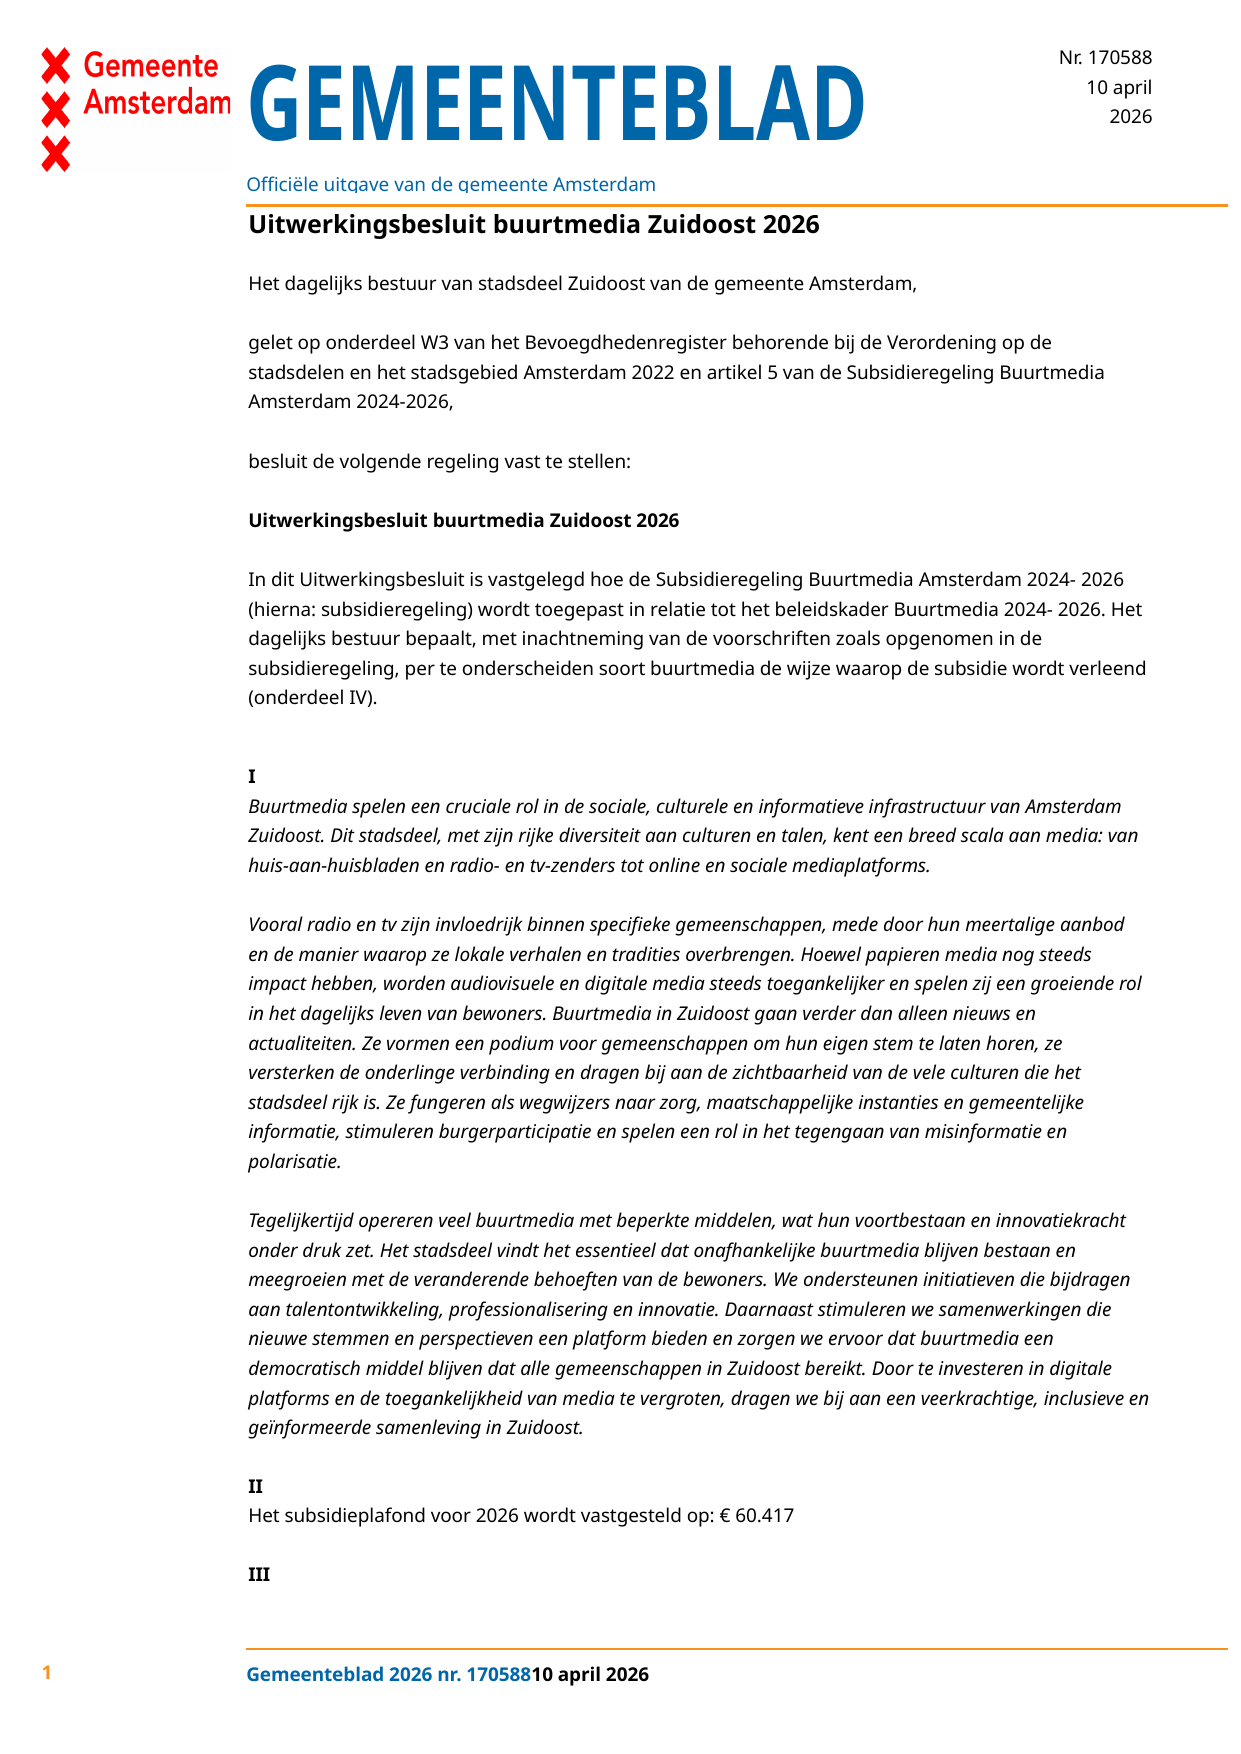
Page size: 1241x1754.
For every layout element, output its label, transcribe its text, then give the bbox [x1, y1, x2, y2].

text gelet op onderdeel W3 van het Bevoegdhedenregister behorende bij de Verordening op de stadsdelen en het stadsgebied Amsterdam 2022 en artikel 5 van de Subsidieregeling Buurtmedia Amsterdam 2024-2026, [248, 329, 1152, 414]
table_header Het subsidieplafond voor 2026 wordt vastgesteld op: € 60.417 [248, 1503, 1152, 1528]
text Uitwerkingsbesluit buurtmedia Zuidoost 2026 [248, 507, 1152, 533]
text I [248, 763, 1152, 789]
text Uitwerkingsbesluit buurtmedia Zuidoost 2026 [248, 207, 1152, 241]
table_header Buurtmedia spelen een cruciale rol in de sociale, culturele en informatieve infrastructuur van Amsterdam Zuidoost. Dit stadsdeel, met zijn rijke diversiteit aan culturen en talen, kent een breed scala aan media: van huis-aan-huisbladen en radio- en tv-zenders tot online en sociale mediaplatforms. Vooral radio en tv zijn invloedrijk binnen specifieke gemeenschappen, mede door hun meertalige aanbod en de manier waarop ze lokale verhalen en tradities overbrengen. Hoewel papieren media nog steeds impact hebben, worden audiovisuele en digitale media steeds toegankelijker en spelen zij een groeiende rol in het dagelijks leven van bewoners. Buurtmedia in Zuidoost gaan verder dan alleen nieuws en actualiteiten. Ze vormen een podium voor gemeenschappen om hun eigen stem te laten horen, ze versterken de onderlinge verbinding en dragen bij aan de zichtbaarheid van de vele culturen die het stadsdeel rijk is. Ze fungeren als wegwijzers naar zorg, maatschappelijke instanties en gemeentelijke informatie, stimuleren burgerparticipatie en spelen een rol in het tegengaan van misinformatie en polarisatie. Tegelijkertijd opereren veel buurtmedia met beperkte middelen, wat hun voortbestaan en innovatiekracht onder druk zet. Het stadsdeel vindt het essentieel dat onafhankelijke buurtmedia blijven bestaan en meegroeien met de veranderende behoeften van de bewoners. We ondersteunen initiatieven die bijdragen aan talentontwikkeling, professionalisering en innovatie. Daarnaast stimuleren we samenwerkingen die nieuwe stemmen en perspectieven een platform bieden en zorgen we ervoor dat buurtmedia een democratisch middel blijven dat alle gemeenschappen in Zuidoost bereikt. Door te investeren in digitale platforms en de toegankelijkheid van media te vergroten, dragen we bij aan een veerkrachtige, inclusieve en geïnformeerde samenleving in Zuidoost. [248, 793, 1152, 1440]
text III [248, 1561, 1152, 1587]
text II [248, 1473, 1152, 1498]
text Het dagelijks bestuur van stadsdeel Zuidoost van de gemeente Amsterdam, [248, 270, 1152, 296]
text besluit de volgende regeling vast te stellen: [248, 448, 1152, 473]
picture [41, 47, 231, 172]
text In dit Uitwerkingsbesluit is vastgelegd hoe de Subsidieregeling Buurtmedia Amsterdam 2024- 2026 (hierna: subsidieregeling) wordt toegepast in relatie tot het beleidskader Buurtmedia 2024- 2026. Het dagelijks bestuur bepaalt, met inachtneming van de voorschriften zoals opgenomen in de subsidieregeling, per te onderscheiden soort buurtmedia de wijze waarop de subsidie wordt verleend (onderdeel IV). [248, 566, 1152, 710]
